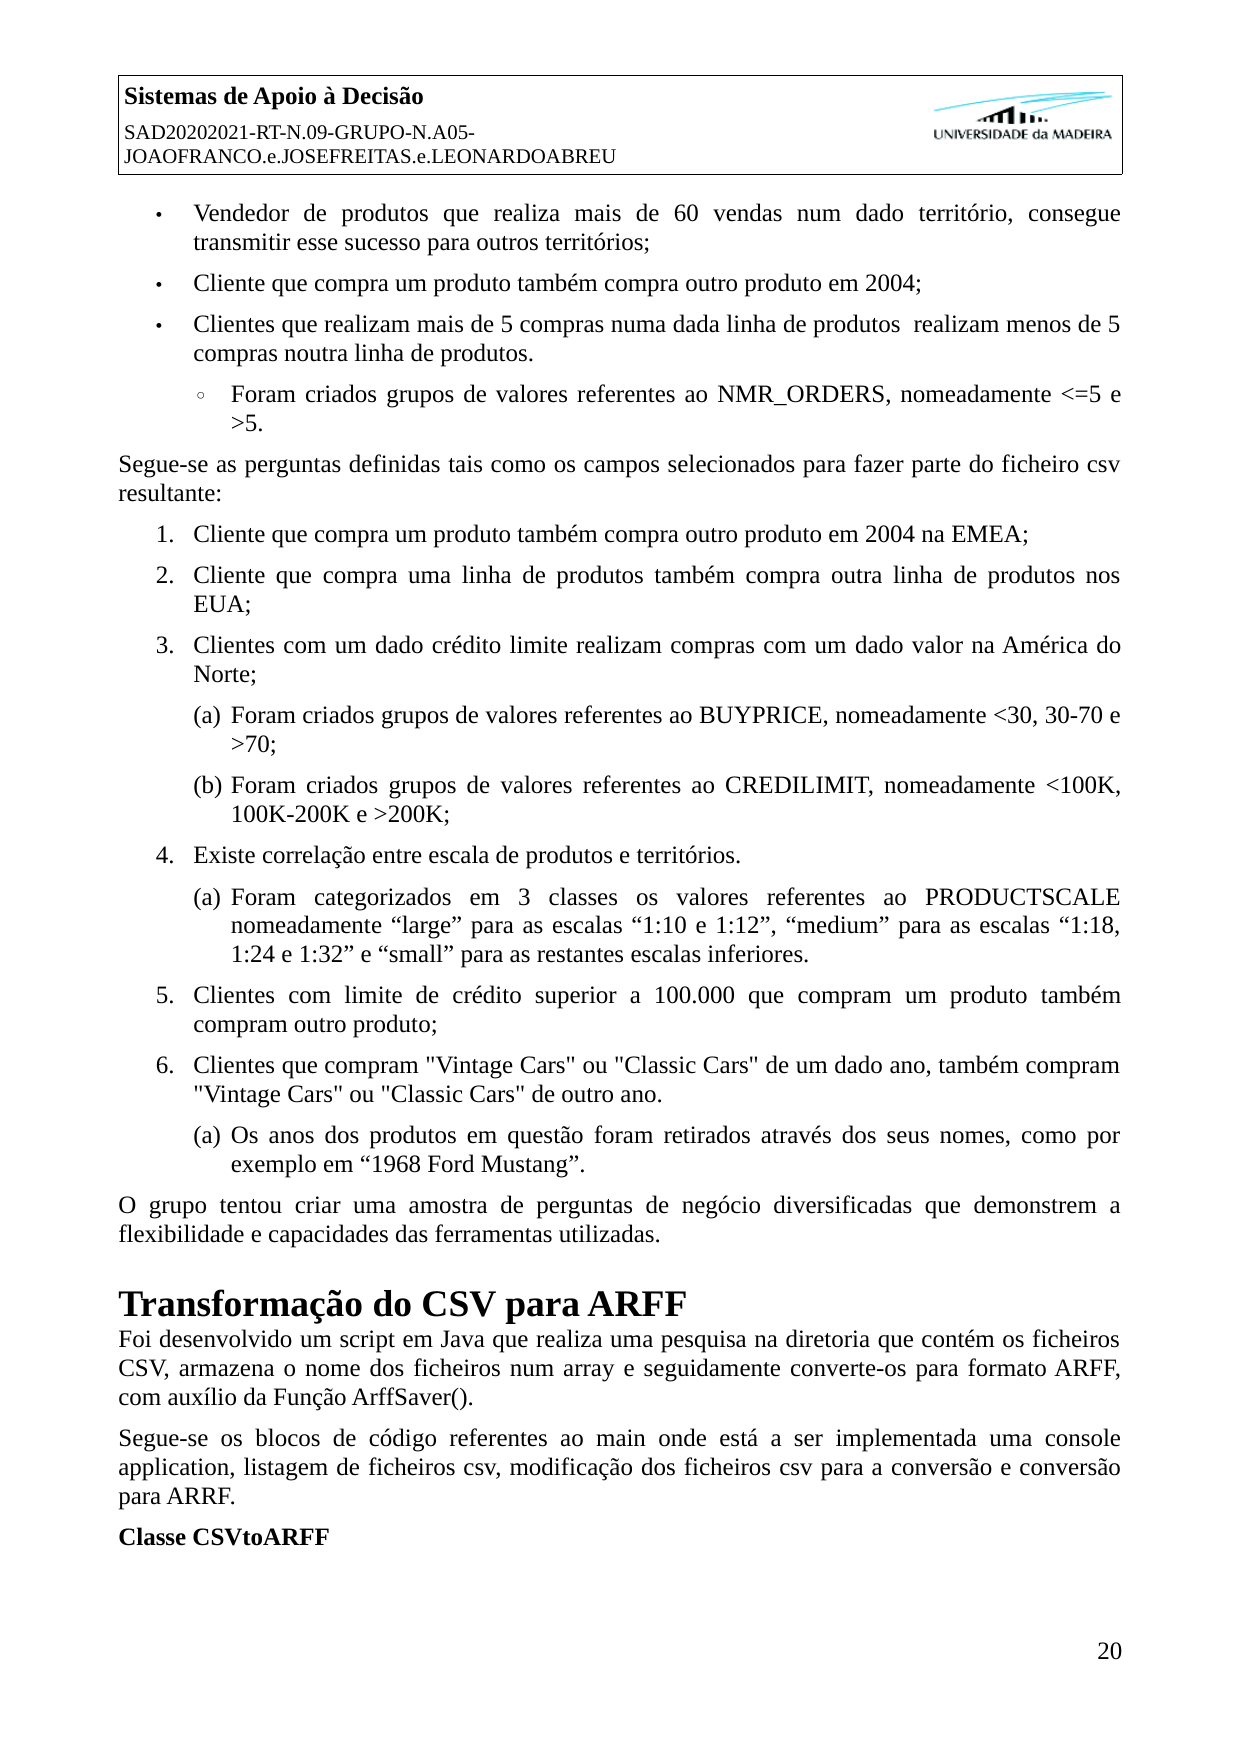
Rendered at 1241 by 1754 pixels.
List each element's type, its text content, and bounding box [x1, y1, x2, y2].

list Clientes que compram "Vintage Cars" ou "Classic Cars" de um dado ano, também compram "Vintage Cars" ou "Classic Cars" de outro ano. [156, 1051, 1122, 1108]
list Foram criados grupos de valores referentes ao NMR_ORDERS, nomeadamente <=5 e >5. [193, 379, 1122, 437]
text Classe CSVtoARFF [118, 1522, 1122, 1551]
list Foram categorizados em 3 classes os valores referentes ao PRODUCTSCALE nomeadamente “large” para as escalas “1:10 e 1:12”, “medium” para as escalas “1:18, 1:24 e 1:32” e “small” para as restantes escalas inferiores. [193, 882, 1122, 968]
picture [919, 80, 1120, 146]
list Foram criados grupos de valores referentes ao CREDILIMIT, nomeadamente <100K, 100K-200K e >200K; [193, 771, 1122, 828]
list Vendedor de produtos que realiza mais de 60 vendas num dado território, consegue transmitir esse sucesso para outros territórios; [156, 198, 1122, 256]
list Clientes com um dado crédito limite realizam compras com um dado valor na América do Norte; [156, 631, 1122, 688]
text Foi desenvolvido um script em Java que realiza uma pesquisa na diretoria que contém os ficheiros CSV, armazena o nome dos ficheiros num array e seguidamente converte-os para formato ARFF, com auxílio da Função ArffSaver(). [118, 1324, 1122, 1411]
subtitle Transformação do CSV para ARFF [118, 1281, 1122, 1324]
list Foram criados grupos de valores referentes ao BUYPRICE, nomeadamente <30, 30-70 e >70; [193, 701, 1122, 758]
text O grupo tentou criar uma amostra de perguntas de negócio diversificadas que demonstrem a flexibilidade e capacidades das ferramentas utilizadas. [118, 1191, 1122, 1248]
list Cliente que compra uma linha de produtos também compra outra linha de produtos nos EUA; [156, 561, 1122, 618]
text Segue-se os blocos de código referentes ao main onde está a ser implementada uma console application, listagem de ficheiros csv, modificação dos ficheiros csv para a conversão e conversão para ARRF. [118, 1423, 1122, 1509]
list Clientes com limite de crédito superior a 100.000 que compram um produto também compram outro produto; [156, 981, 1122, 1038]
text Segue-se as perguntas definidas tais como os campos selecionados para fazer parte do ficheiro csv resultante: [118, 449, 1122, 507]
list Clientes que realizam mais de 5 compras numa dada linha de produtos realizam menos de 5 compras noutra linha de produtos. [156, 309, 1122, 367]
list Cliente que compra um produto também compra outro produto em 2004; [156, 268, 1122, 297]
list Os anos dos produtos em questão foram retirados através dos seus nomes, como por exemplo em “1968 Ford Mustang”. [193, 1121, 1122, 1178]
list Existe correlação entre escala de produtos e territórios. [156, 841, 1122, 869]
list Cliente que compra um produto também compra outro produto em 2004 na EMEA; [156, 519, 1122, 548]
